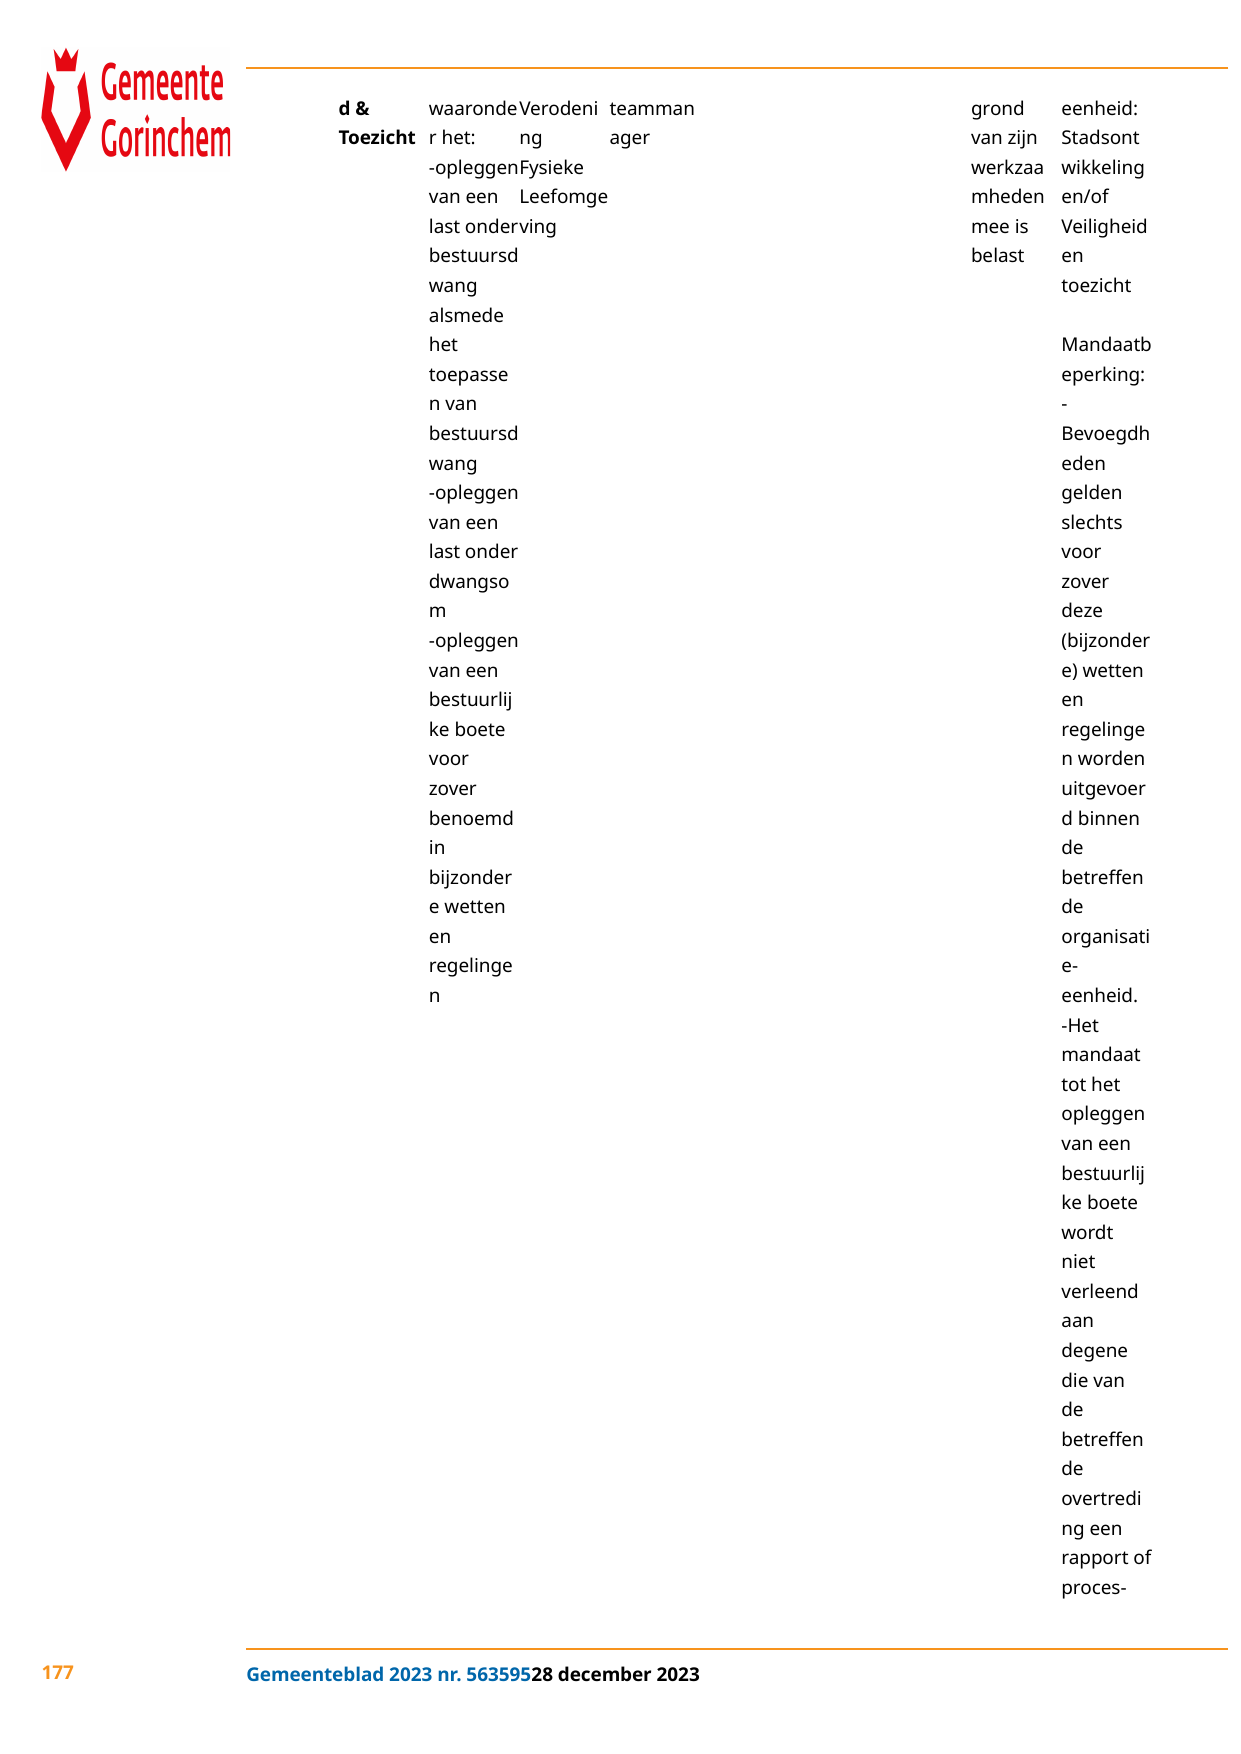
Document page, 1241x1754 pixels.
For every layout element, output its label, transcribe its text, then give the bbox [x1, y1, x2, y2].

table_cell [248, 95, 338, 1600]
table_cell [881, 95, 971, 1600]
table_cell grond van zijn werkzaamheden mee is belast [971, 95, 1061, 1600]
picture [41, 47, 231, 172]
table_cell eenheid: Stadsontwikkeling en/of Veiligheid en toezicht Mandaatbeperking: -Bevoegdheden gelden slechts voor zover deze (bijzondere) wetten en regelingen worden uitgevoerd binnen de betreffende organisatie-eenheid. -Het mandaat tot het opleggen van een bestuurlijke boete wordt niet verleend aan degene die van de betreffende overtreding een rapport of proces- [1061, 95, 1152, 1600]
table_cell [700, 95, 790, 1600]
table_cell waaronder het: -opleggen van een last onder bestuursdwang alsmede het toepassen van bestuursdwang -opleggen van een last onder dwangsom -opleggen van een bestuurlijke boete voor zover benoemd in bijzondere wetten en regelingen [429, 95, 519, 1600]
table_cell teammanager [609, 95, 700, 1600]
table_cell [790, 95, 881, 1600]
table_cell d & Toezicht [338, 95, 429, 1600]
table_cell Verodening Fysieke Leefomgeving [519, 95, 609, 1600]
